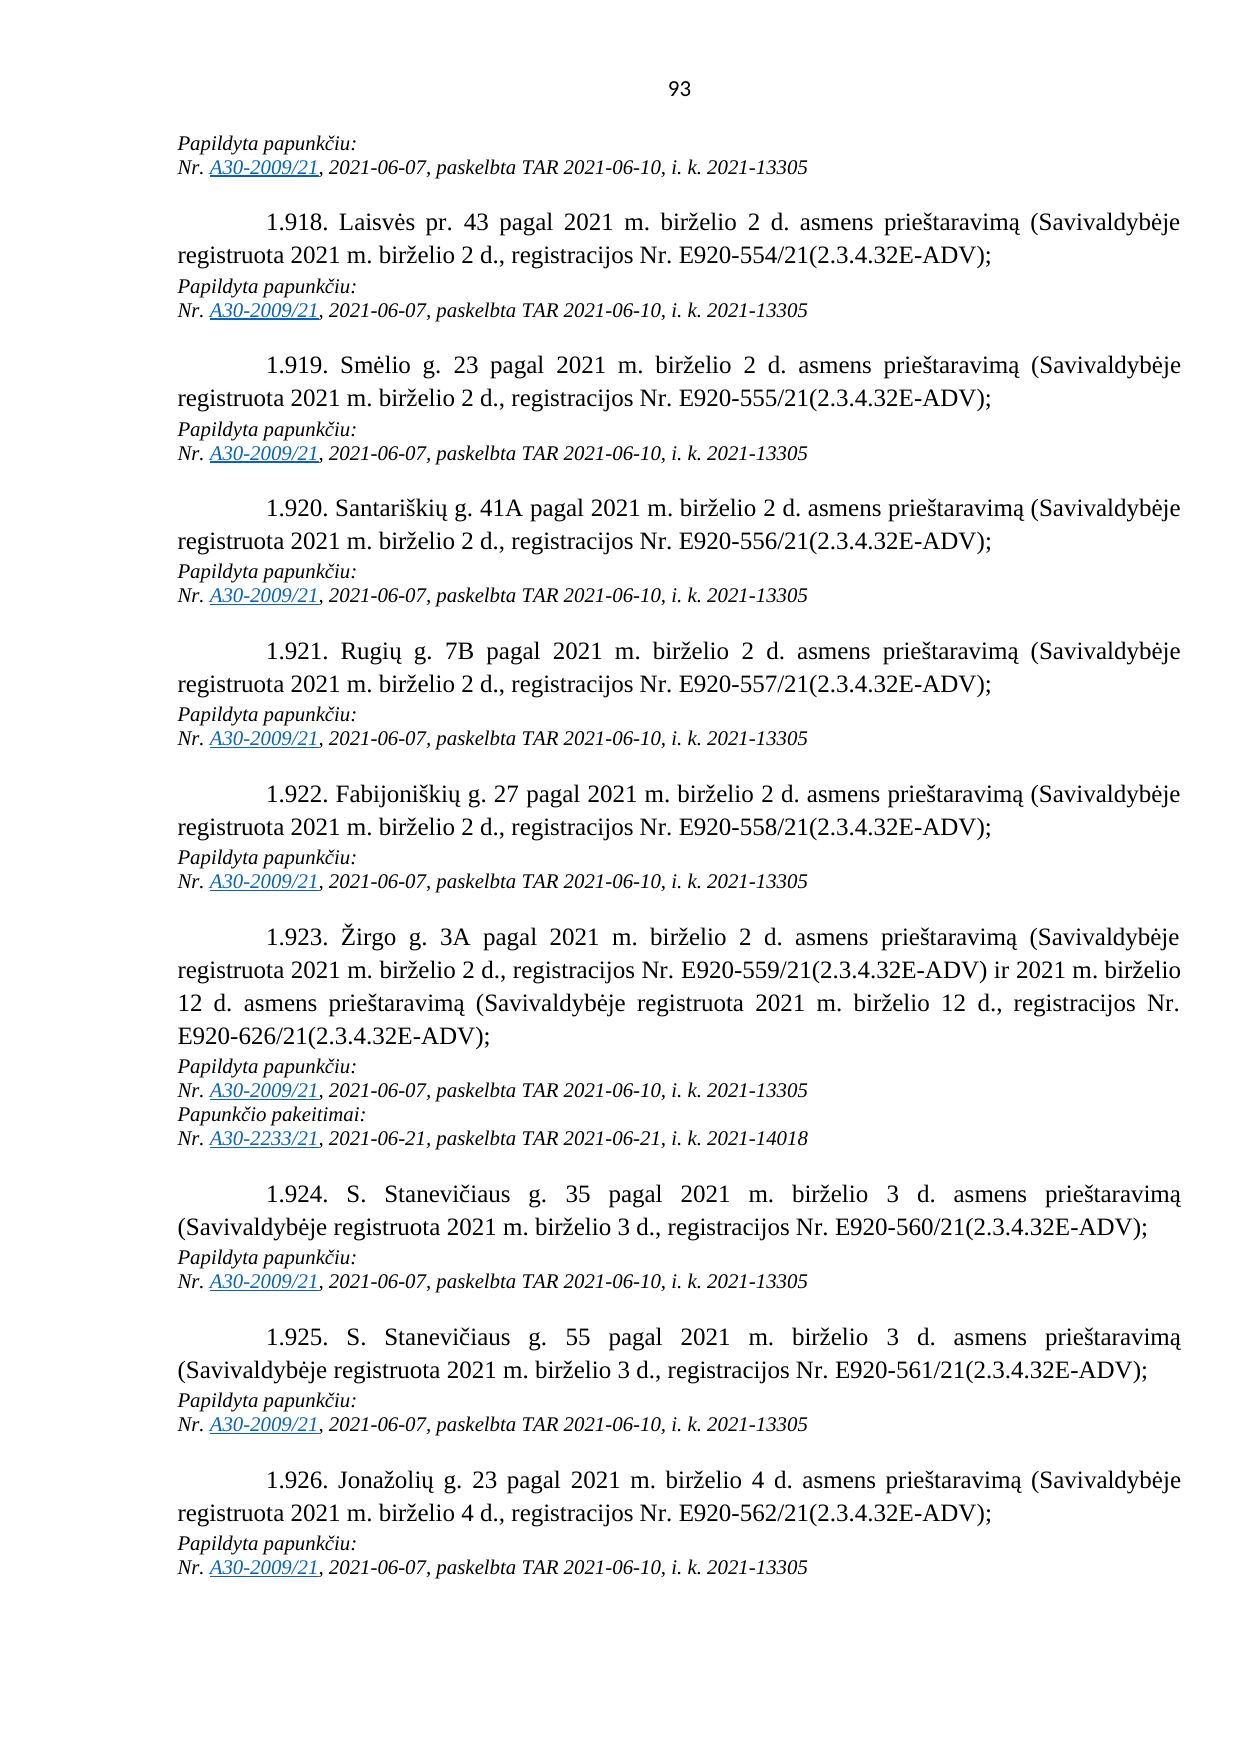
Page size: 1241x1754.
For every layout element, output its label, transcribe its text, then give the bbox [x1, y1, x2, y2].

text Nr. A30-2009/21, 2021-06-07, paskelbta TAR 2021-06-10, i. k. 2021-13305 [177, 583, 1181, 607]
text Nr. A30-2009/21, 2021-06-07, paskelbta TAR 2021-06-10, i. k. 2021-13305 [177, 1269, 1181, 1293]
text Nr. A30-2009/21, 2021-06-07, paskelbta TAR 2021-06-10, i. k. 2021-13305 [177, 869, 1181, 893]
text Nr. A30-2009/21, 2021-06-07, paskelbta TAR 2021-06-10, i. k. 2021-13305 [177, 1078, 1181, 1102]
text Papildyta papunkčiu: [177, 1388, 1181, 1412]
text Nr. A30-2009/21, 2021-06-07, paskelbta TAR 2021-06-10, i. k. 2021-13305 [177, 155, 1181, 179]
text 1.922. Fabijoniškių g. 27 pagal 2021 m. birželio 2 d. asmens prieštaravimą (Savivaldybėje registruota 2021 m. birželio 2 d., registracijos Nr. E920-558/21(2.3.4.32E-ADV); [177, 779, 1181, 841]
text Nr. A30-2009/21, 2021-06-07, paskelbta TAR 2021-06-10, i. k. 2021-13305 [177, 298, 1181, 322]
text Papildyta papunkčiu: [177, 559, 1181, 583]
text Papildyta papunkčiu: [177, 1531, 1181, 1555]
text Papildyta papunkčiu: [177, 273, 1181, 298]
text Papildyta papunkčiu: [177, 1245, 1181, 1269]
text Nr. A30-2009/21, 2021-06-07, paskelbta TAR 2021-06-10, i. k. 2021-13305 [177, 726, 1181, 750]
text Papildyta papunkčiu: [177, 416, 1181, 441]
text Papildyta papunkčiu: [177, 131, 1181, 155]
text Papildyta papunkčiu: [177, 1054, 1181, 1078]
text Papildyta papunkčiu: [177, 845, 1181, 869]
text 1.925. S. Stanevičiaus g. 55 pagal 2021 m. birželio 3 d. asmens prieštaravimą (Savivaldybėje registruota 2021 m. birželio 3 d., registracijos Nr. E920-561/21(2.3.4.32E-ADV); [177, 1322, 1181, 1384]
text Nr. A30-2233/21, 2021-06-21, paskelbta TAR 2021-06-21, i. k. 2021-14018 [177, 1126, 1181, 1150]
text 1.924. S. Stanevičiaus g. 35 pagal 2021 m. birželio 3 d. asmens prieštaravimą (Savivaldybėje registruota 2021 m. birželio 3 d., registracijos Nr. E920-560/21(2.3.4.32E-ADV); [177, 1179, 1181, 1241]
text Nr. A30-2009/21, 2021-06-07, paskelbta TAR 2021-06-10, i. k. 2021-13305 [177, 1412, 1181, 1436]
text Nr. A30-2009/21, 2021-06-07, paskelbta TAR 2021-06-10, i. k. 2021-13305 [177, 1555, 1181, 1579]
text 1.920. Santariškių g. 41A pagal 2021 m. birželio 2 d. asmens prieštaravimą (Savivaldybėje registruota 2021 m. birželio 2 d., registracijos Nr. E920-556/21(2.3.4.32E-ADV); [177, 493, 1181, 555]
text Papildyta papunkčiu: [177, 702, 1181, 726]
text Nr. A30-2009/21, 2021-06-07, paskelbta TAR 2021-06-10, i. k. 2021-13305 [177, 441, 1181, 464]
text 1.919. Smėlio g. 23 pagal 2021 m. birželio 2 d. asmens prieštaravimą (Savivaldybėje registruota 2021 m. birželio 2 d., registracijos Nr. E920-555/21(2.3.4.32E-ADV); [177, 350, 1181, 412]
text Papunkčio pakeitimai: [177, 1102, 1181, 1126]
text 1.926. Jonažolių g. 23 pagal 2021 m. birželio 4 d. asmens prieštaravimą (Savivaldybėje registruota 2021 m. birželio 4 d., registracijos Nr. E920-562/21(2.3.4.32E-ADV); [177, 1465, 1181, 1527]
text 1.923. Žirgo g. 3A pagal 2021 m. birželio 2 d. asmens prieštaravimą (Savivaldybėje registruota 2021 m. birželio 2 d., registracijos Nr. E920-559/21(2.3.4.32E-ADV) ir 2021 m. birželio 12 d. asmens prieštaravimą (Savivaldybėje registruota 2021 m. birželio 12 d., registracijos Nr. E920-626/21(2.3.4.32E-ADV); [177, 922, 1181, 1050]
text 1.918. Laisvės pr. 43 pagal 2021 m. birželio 2 d. asmens prieštaravimą (Savivaldybėje registruota 2021 m. birželio 2 d., registracijos Nr. E920-554/21(2.3.4.32E-ADV); [177, 207, 1181, 269]
text 1.921. Rugių g. 7B pagal 2021 m. birželio 2 d. asmens prieštaravimą (Savivaldybėje registruota 2021 m. birželio 2 d., registracijos Nr. E920-557/21(2.3.4.32E-ADV); [177, 636, 1181, 698]
